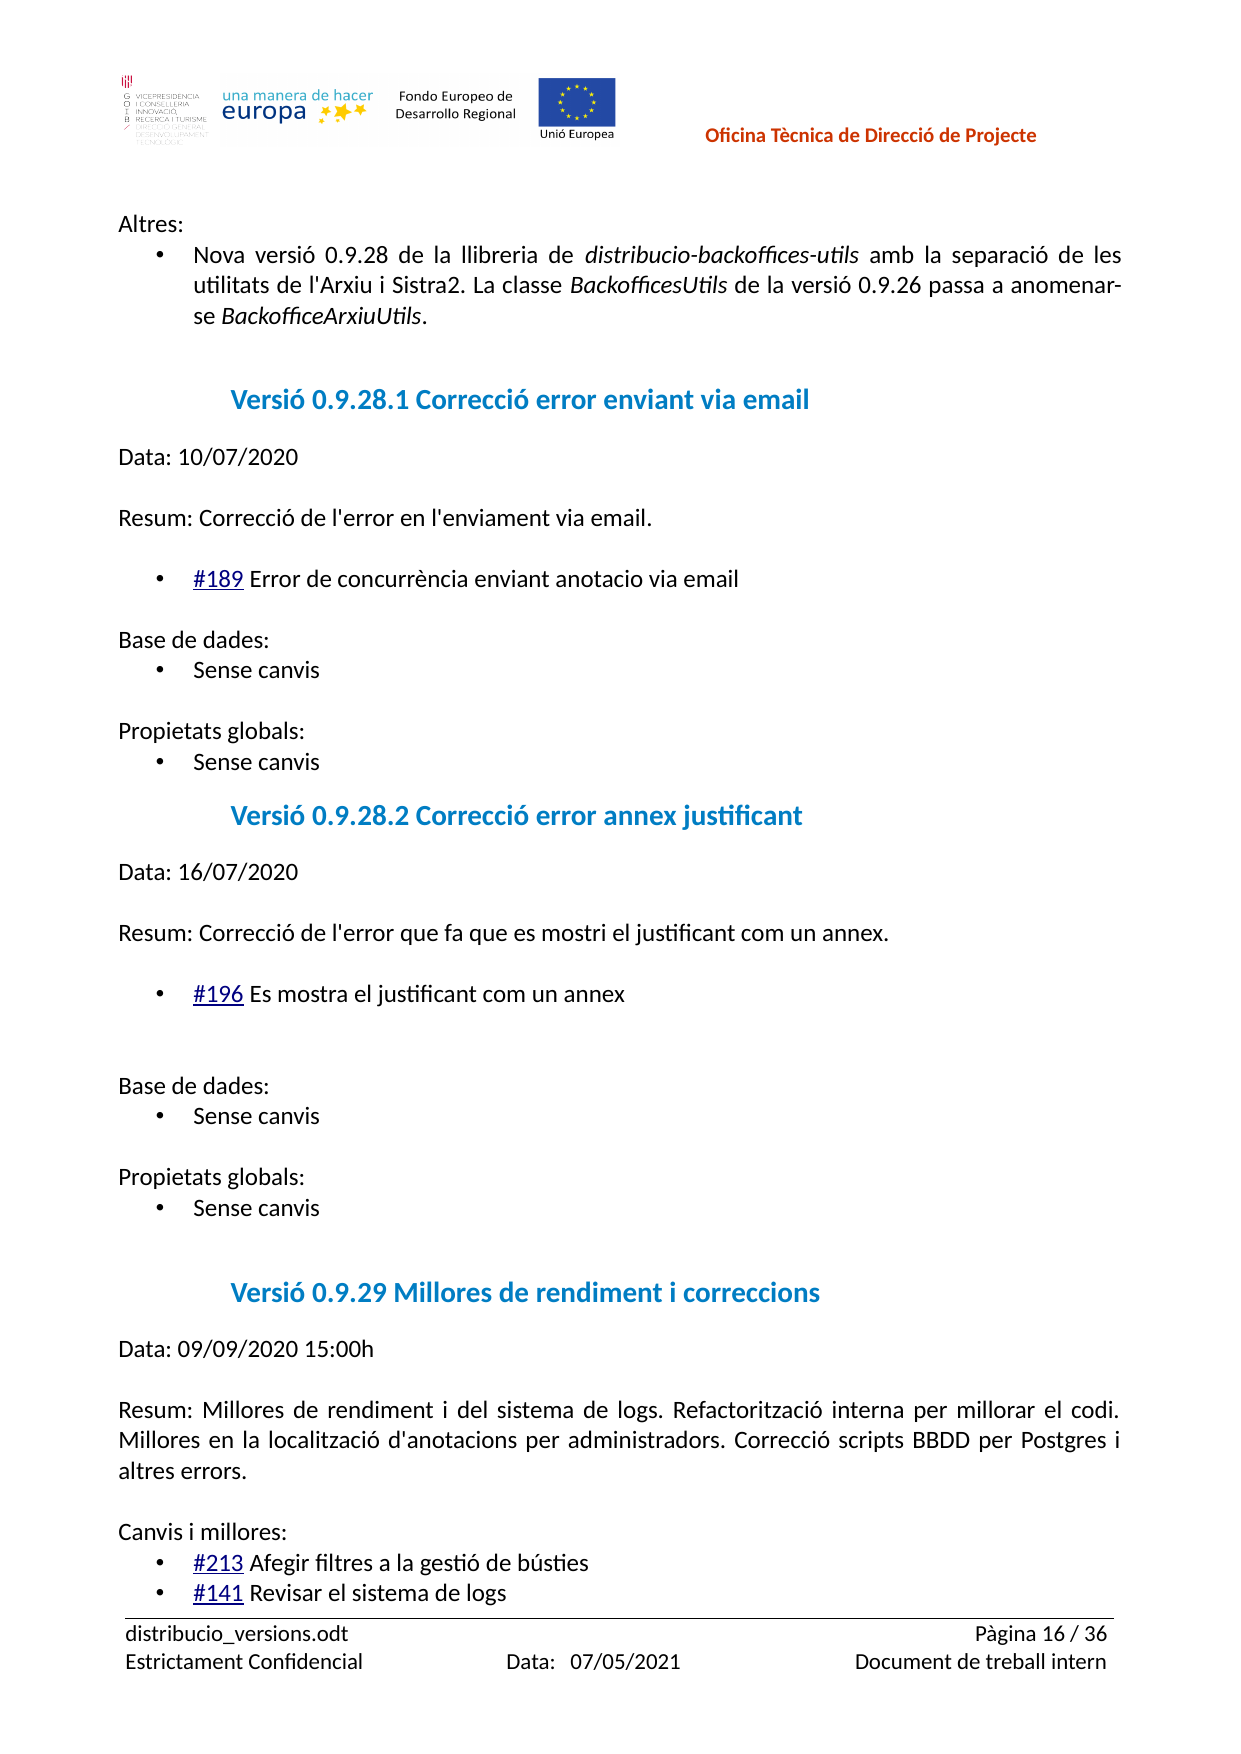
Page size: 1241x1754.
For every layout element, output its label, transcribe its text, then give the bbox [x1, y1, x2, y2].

list #141 Revisar el sistema de logs [156, 1577, 1122, 1608]
list Sense canvis [156, 746, 1122, 776]
subtitle Versió 0.9.29 Millores de rendiment i correccions [153, 1274, 1122, 1309]
list Sense canvis [156, 654, 1122, 685]
text Resum: Millores de rendiment i del sistema de logs. Refactorització interna per millorar el codi. Millores en la localització d'anotacions per administradors. Correcció scripts BBDD per Postgres i altres errors. [118, 1394, 1122, 1486]
text Resum: Correcció de l'error en l'enviament via email. [118, 502, 1122, 532]
list #213 Afegir filtres a la gestió de bústies [156, 1547, 1122, 1577]
text Data: 16/07/2020 [118, 856, 1122, 887]
text Propietats globals: [118, 1162, 1122, 1192]
picture [118, 73, 213, 147]
list #189 Error de concurrència enviant anotacio via email [156, 563, 1122, 593]
text Base de dades: [118, 624, 1122, 654]
list Sense canvis [156, 1192, 1122, 1223]
text Base de dades: [118, 1070, 1122, 1101]
subtitle Versió 0.9.28.1 Correcció error enviant via email [153, 381, 1122, 417]
picture [219, 73, 621, 147]
subtitle Versió 0.9.28.2 Correcció error annex justificant [153, 797, 1122, 833]
text Propietats globals: [118, 715, 1122, 746]
text Resum: Correcció de l'error que fa que es mostri el justificant com un annex. [118, 917, 1122, 948]
text Canvis i millores: [118, 1516, 1122, 1547]
text Data: 09/09/2020 15:00h [118, 1333, 1122, 1363]
list Sense canvis [156, 1101, 1122, 1131]
text Altres: [118, 208, 1122, 239]
list Nova versió 0.9.28 de la llibreria de distribucio-backoffices-utils amb la separació de les utilitats de l'Arxiu i Sistra2. La classe BackofficesUtils de la versió 0.9.26 passa a anomenar-se BackofficeArxiuUtils. [156, 239, 1122, 330]
list #196 Es mostra el justificant com un annex [156, 978, 1122, 1009]
text Data: 10/07/2020 [118, 441, 1122, 471]
